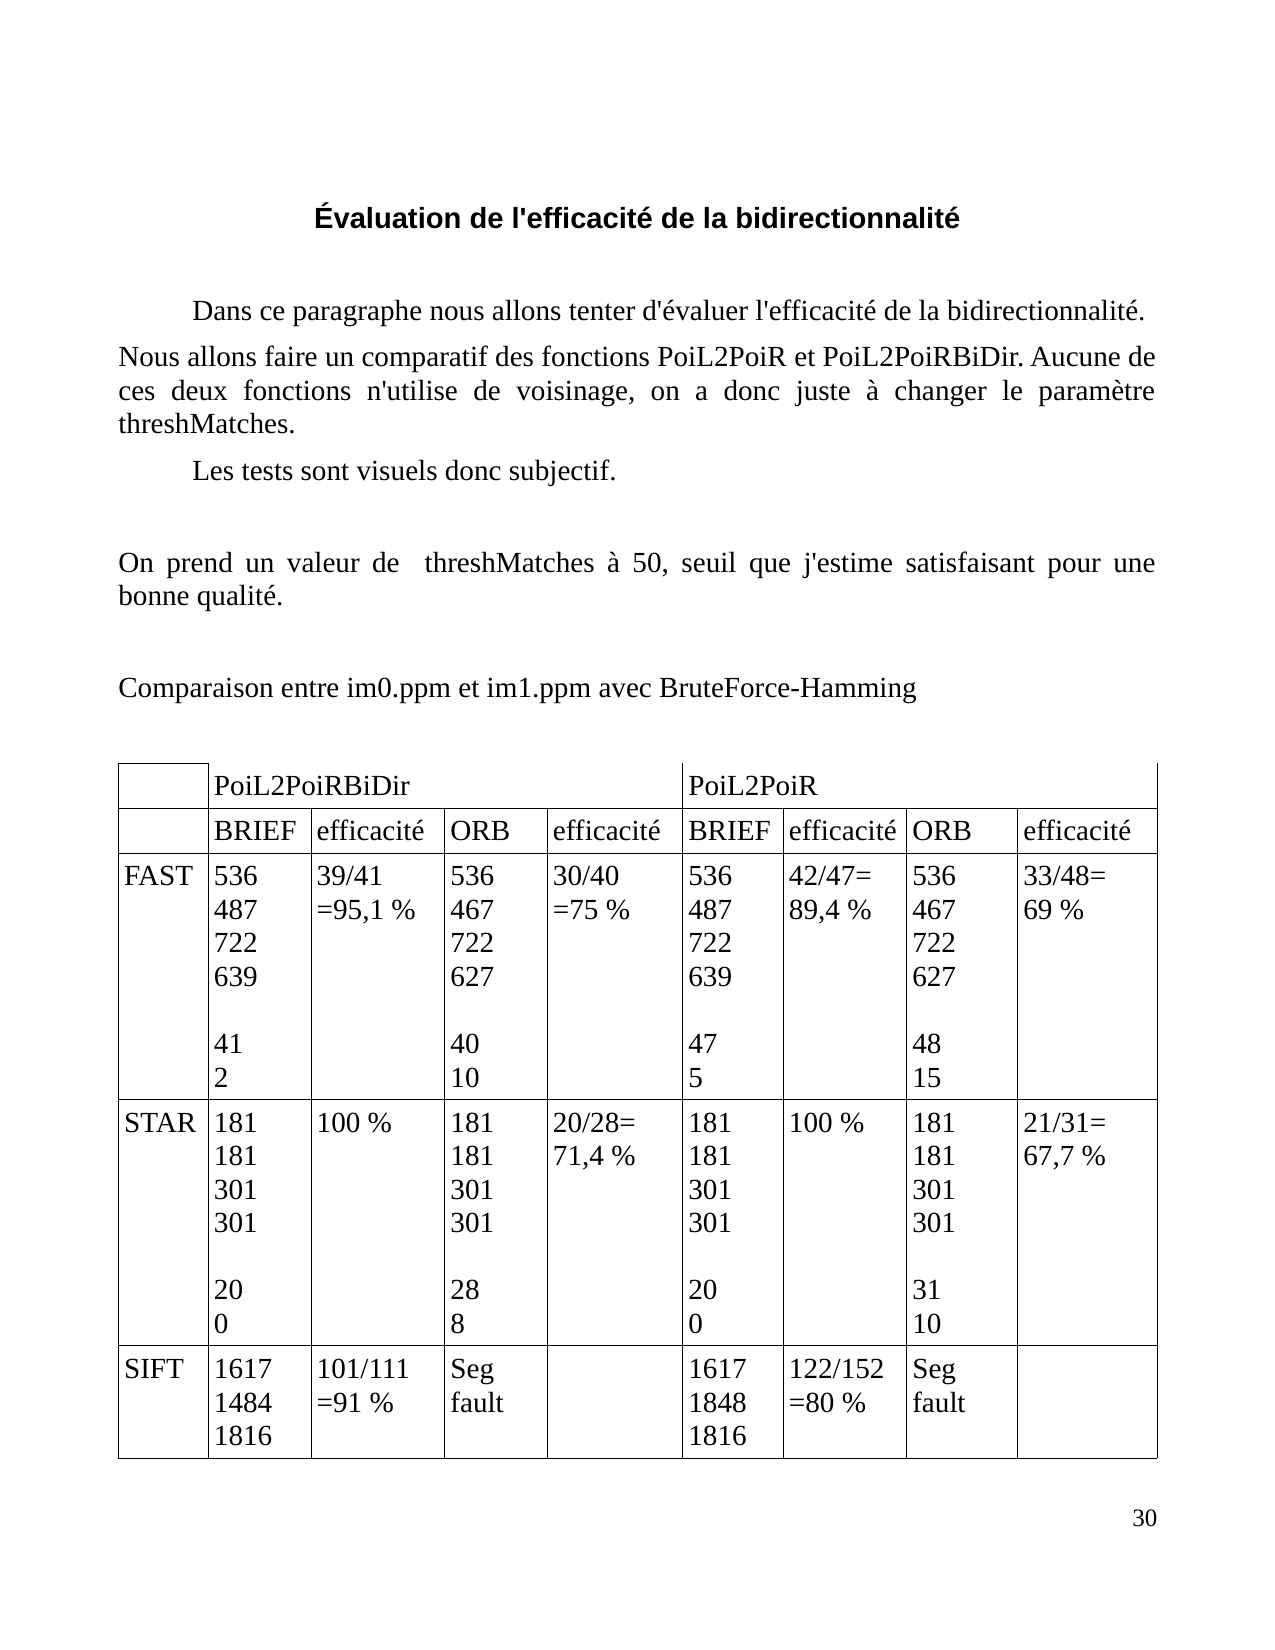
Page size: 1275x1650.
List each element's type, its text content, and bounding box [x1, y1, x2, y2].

table_cell efficacité [548, 809, 682, 853]
table_cell 181 181 301 301 28 8 [445, 1100, 547, 1345]
text On prend un valeur de threshMatches à 50, seuil que j'estime satisfaisant pour une bonne qualité. [118, 545, 1157, 612]
table_cell 181 181 301 301 20 0 [209, 1100, 311, 1345]
table_cell 100 % [784, 1100, 906, 1345]
table_cell 30/40 =75 % [548, 854, 682, 1099]
table_cell STAR [119, 1100, 208, 1345]
table_cell 122/152=80 % [784, 1346, 906, 1457]
table_cell 39/41 =95,1 % [312, 854, 444, 1099]
text Dans ce paragraphe nous allons tenter d'évaluer l'efficacité de la bidirectionnalité. [118, 293, 1157, 327]
table_cell BRIEF [209, 809, 311, 853]
table_cell SIFT [119, 1346, 208, 1457]
table_cell 181 181 301 301 31 10 [907, 1100, 1017, 1345]
text Les tests sont visuels donc subjectif. [118, 453, 1157, 486]
text Nous allons faire un comparatif des fonctions PoiL2PoiR et PoiL2PoiRBiDir. Aucune de ces deux fonctions n'utilise de voisinage, on a donc juste à changer le paramètre threshMatches. [118, 339, 1157, 440]
table_cell 101/111 =91 % [312, 1346, 444, 1457]
table_cell 21/31= 67,7 % [1018, 1100, 1157, 1345]
table_cell 181 181 301 301 20 0 [683, 1100, 783, 1345]
table_cell [119, 809, 208, 853]
table_cell [1018, 1346, 1157, 1457]
table_cell [548, 1346, 682, 1457]
table_header [119, 764, 208, 807]
table_cell Seg fault [445, 1346, 547, 1457]
table_cell 1617 1484 1816 [209, 1346, 311, 1457]
table_cell efficacité [312, 809, 444, 853]
table_header PoiL2PoiR [683, 763, 1157, 807]
table_cell 33/48= 69 % [1018, 854, 1157, 1099]
table_cell efficacité [1018, 809, 1157, 853]
table_cell FAST [119, 854, 208, 1099]
table_header PoiL2PoiRBiDir [209, 763, 682, 807]
table_cell 536 487 722 639 41 2 [209, 854, 311, 1099]
table_cell 42/47= 89,4 % [784, 854, 906, 1099]
table_cell 100 % [312, 1100, 444, 1345]
table_cell 536 487 722 639 47 5 [683, 854, 783, 1099]
text Comparaison entre im0.ppm et im1.ppm avec BruteForce-Hamming [118, 670, 1157, 704]
table_cell ORB [907, 809, 1017, 853]
table_cell ORB [445, 809, 547, 853]
table_cell Seg fault [907, 1346, 1017, 1457]
table_cell 20/28= 71,4 % [548, 1100, 682, 1345]
table_cell 1617 1848 1816 [683, 1346, 783, 1457]
table_cell 536 467 722 627 40 10 [445, 854, 547, 1099]
table_cell 536 467 722 627 48 15 [907, 854, 1017, 1099]
subtitle Évaluation de l'efficacité de la bidirectionnalité [118, 201, 1157, 235]
table_cell BRIEF [683, 809, 783, 853]
table_cell efficacité [784, 809, 906, 853]
